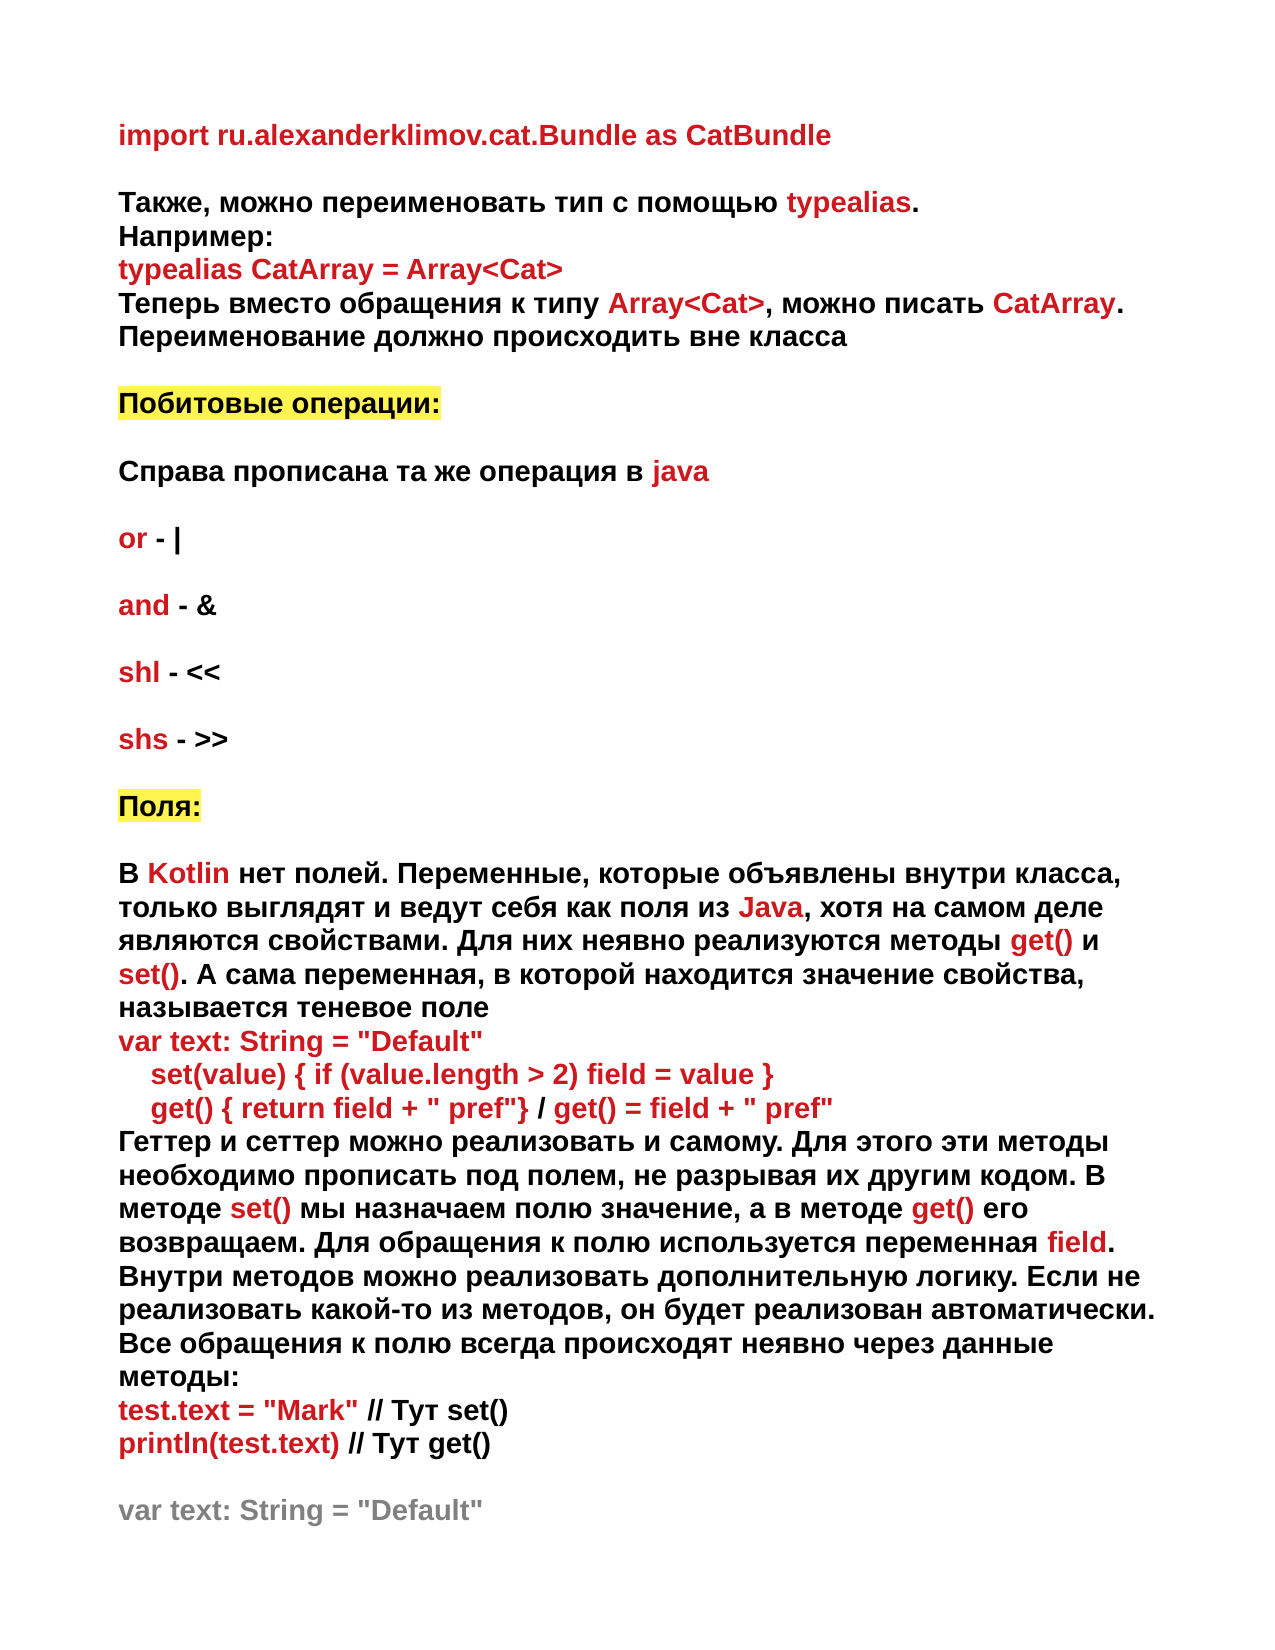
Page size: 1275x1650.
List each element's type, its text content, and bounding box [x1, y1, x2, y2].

text test.text = "Mark" // Тут set() [118, 1393, 1157, 1426]
text shs - >> [118, 722, 1157, 755]
text Например: [118, 219, 1157, 252]
text and - & [118, 588, 1157, 621]
text Поля: [118, 789, 1157, 822]
text Также, можно переименовать тип с помощью typealias. [118, 185, 1157, 219]
text println(test.text) // Тут get() [118, 1426, 1157, 1460]
text В Kotlin нет полей. Переменные, которые объявлены внутри класса, только выглядят и ведут себя как поля из Java, хотя на самом деле являются свойствами. Для них неявно реализуются методы get() и set(). А сама переменная, в которой находится значение свойства, называется теневое поле [118, 856, 1157, 1024]
text import ru.alexanderklimov.cat.Bundle as CatBundle [118, 118, 1157, 152]
text Побитовые операции: [118, 386, 1157, 420]
text Геттер и сеттер можно реализовать и самому. Для этого эти методы необходимо прописать под полем, не разрывая их другим кодом. В методе set() мы назначаем полю значение, а в методе get() его возвращаем. Для обращения к полю используется переменная field. Внутри методов можно реализовать дополнительную логику. Если не реализовать какой-то из методов, он будет реализован автоматически. Все обращения к полю всегда происходят неявно через данные методы: [118, 1124, 1157, 1393]
text var text: String = "Default" [118, 1024, 1157, 1057]
text get() { return field + " pref"} / get() = field + " pref" [118, 1091, 1157, 1124]
text or - | [118, 521, 1157, 554]
text Справа прописана та же операция в java [118, 453, 1157, 487]
text Теперь вместо обращения к типу Array<Cat>, можно писать CatArray. Переименование должно происходить вне класса [118, 286, 1157, 353]
text set(value) { if (value.length > 2) field = value } [118, 1057, 1157, 1091]
text shl - << [118, 655, 1157, 688]
text typealias CatArray = Array<Cat> [118, 252, 1157, 286]
text var text: String = "Default" [118, 1493, 1157, 1527]
